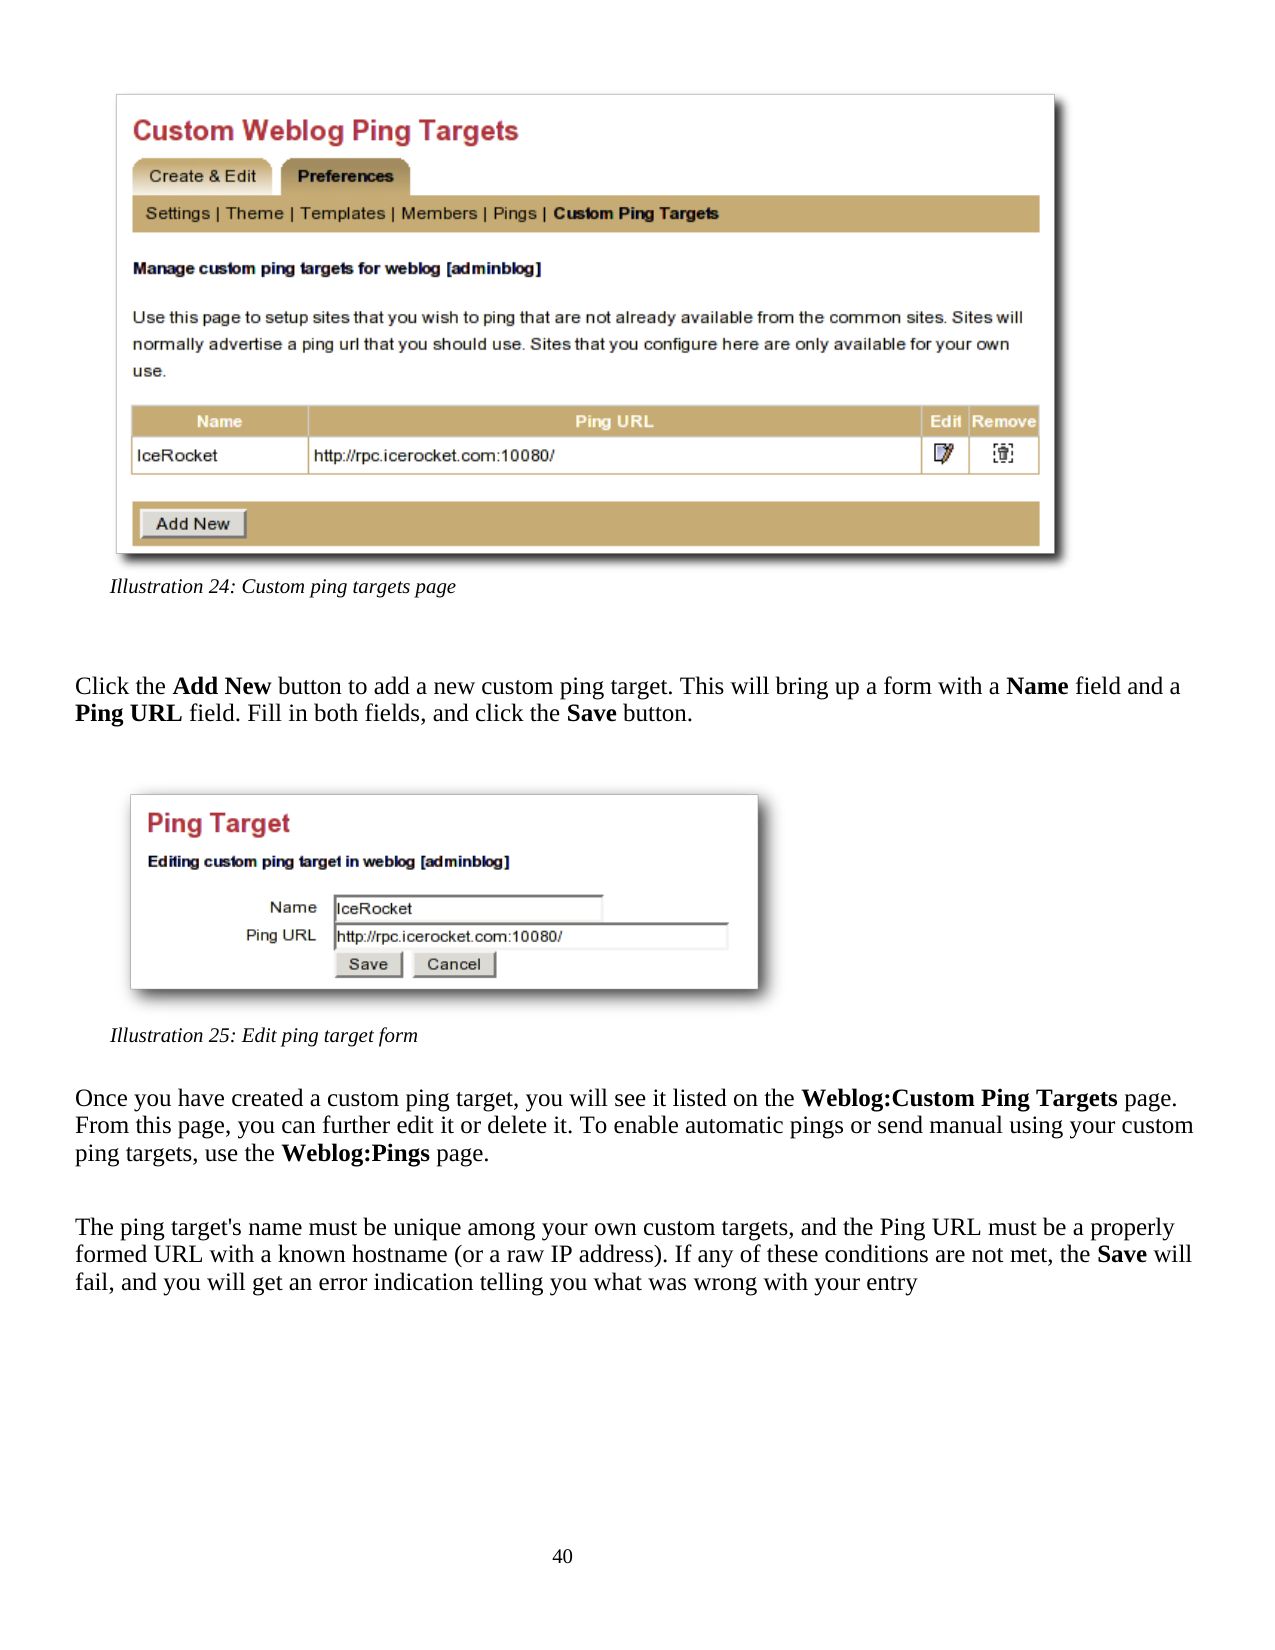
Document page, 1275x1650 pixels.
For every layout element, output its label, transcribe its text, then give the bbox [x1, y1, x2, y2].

text The ping target's name must be unique among your own custom targets, and the Ping URL must be a properly formed URL with a known hostname (or a raw IP address). If any of these conditions are not met, the Save will fail, and you will get an error indication telling you what was wrong with your entry [75, 1213, 1200, 1296]
text Illustration 24: Custom ping targets page [109, 576, 1076, 598]
picture [109, 87, 1077, 576]
picture [110, 774, 793, 1024]
text Click the Add New button to add a new custom ping target. This will bring up a form with a Name field and a Ping URL field. Fill in both fields, and click the Save button. [75, 672, 1200, 727]
text Once you have created a custom ping target, you will see it listed on the Weblog:Custom Ping Targets page. From this page, you can further edit it or delete it. To enable automatic pings or send manual using your custom ping targets, use the Weblog:Pings page. [75, 1084, 1200, 1167]
text Illustration 25: Edit ping target form [110, 1024, 885, 1047]
